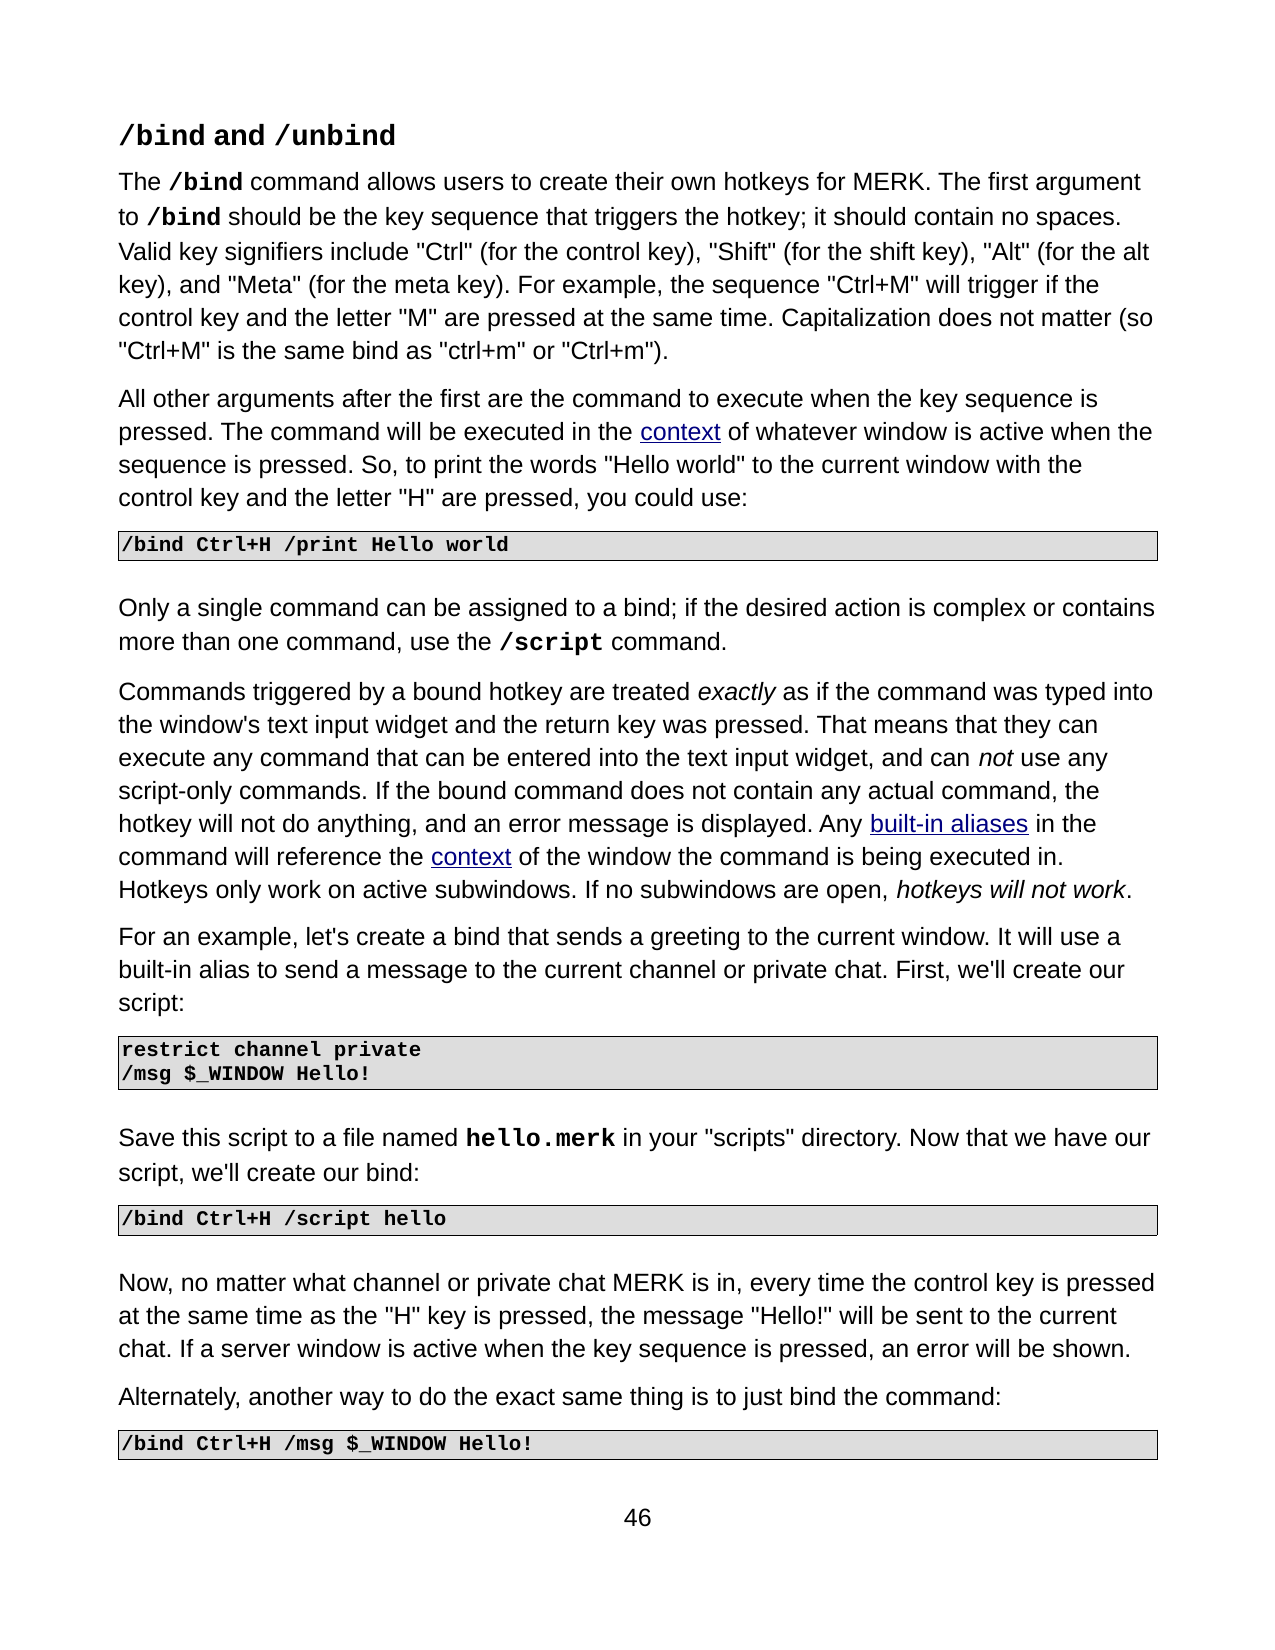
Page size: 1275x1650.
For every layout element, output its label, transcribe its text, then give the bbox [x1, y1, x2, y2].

text Save this script to a file named hello.merk in your "scripts" directory. Now that we have our script, we'll create our bind: [118, 1090, 1157, 1186]
text Commands triggered by a bound hotkey are treated exactly as if the command was typed into the window's text input widget and the return key was pressed. That means that they can execute any command that can be entered into the text input widget, and can not use any script-only commands. If the bound command does not contain any actual command, the hotkey will not do anything, and an error message is displayed. Any built-in aliases in the command will reference the context of the window the command is being executed in. Hotkeys only work on active subwindows. If no subwindows are open, hotkeys will not work. [118, 677, 1157, 903]
table_header /bind Ctrl+H /print Hello world [119, 532, 1157, 560]
table_header /bind Ctrl+H /msg $_WINDOW Hello! [119, 1431, 1157, 1459]
text All other arguments after the first are the command to execute when the key sequence is pressed. The command will be executed in the context of whatever window is active when the sequence is pressed. So, to print the words "Hello world" to the current window with the control key and the letter "H" are pressed, you could use: [118, 384, 1157, 512]
text Only a single command can be assigned to a bind; if the desired action is complex or contains more than one command, use the /script command. [118, 561, 1157, 657]
text Now, no matter what channel or private chat MERK is in, every time the control key is pressed at the same time as the "H" key is pressed, the message "Hello!" will be sent to the current chat. If a server window is active when the key sequence is pressed, an error will be shown. [118, 1236, 1157, 1363]
text The /bind command allows users to create their own hotkeys for MERK. The first argument to /bind should be the key sequence that triggers the hotkey; it should contain no spaces. Valid key signifiers include "Ctrl" (for the control key), "Shift" (for the shift key), "Alt" (for the alt key), and "Meta" (for the meta key). For example, the sequence "Ctrl+M" will trigger if the control key and the letter "M" are pressed at the same time. Capitalization does not matter (so "Ctrl+M" is the same bind as "ctrl+m" or "Ctrl+m"). [118, 167, 1157, 365]
subtitle /bind and /unbind [118, 118, 1157, 154]
text Alternately, another way to do the exact same thing is to just bind the command: [118, 1382, 1157, 1411]
table_header /bind Ctrl+H /script hello [119, 1206, 1157, 1235]
table_header restrict channel private /msg $_WINDOW Hello! [119, 1037, 1157, 1089]
text For an example, let's create a bind that sends a greeting to the current window. It will use a built-in alias to send a message to the current channel or private chat. First, we'll create our script: [118, 922, 1157, 1017]
